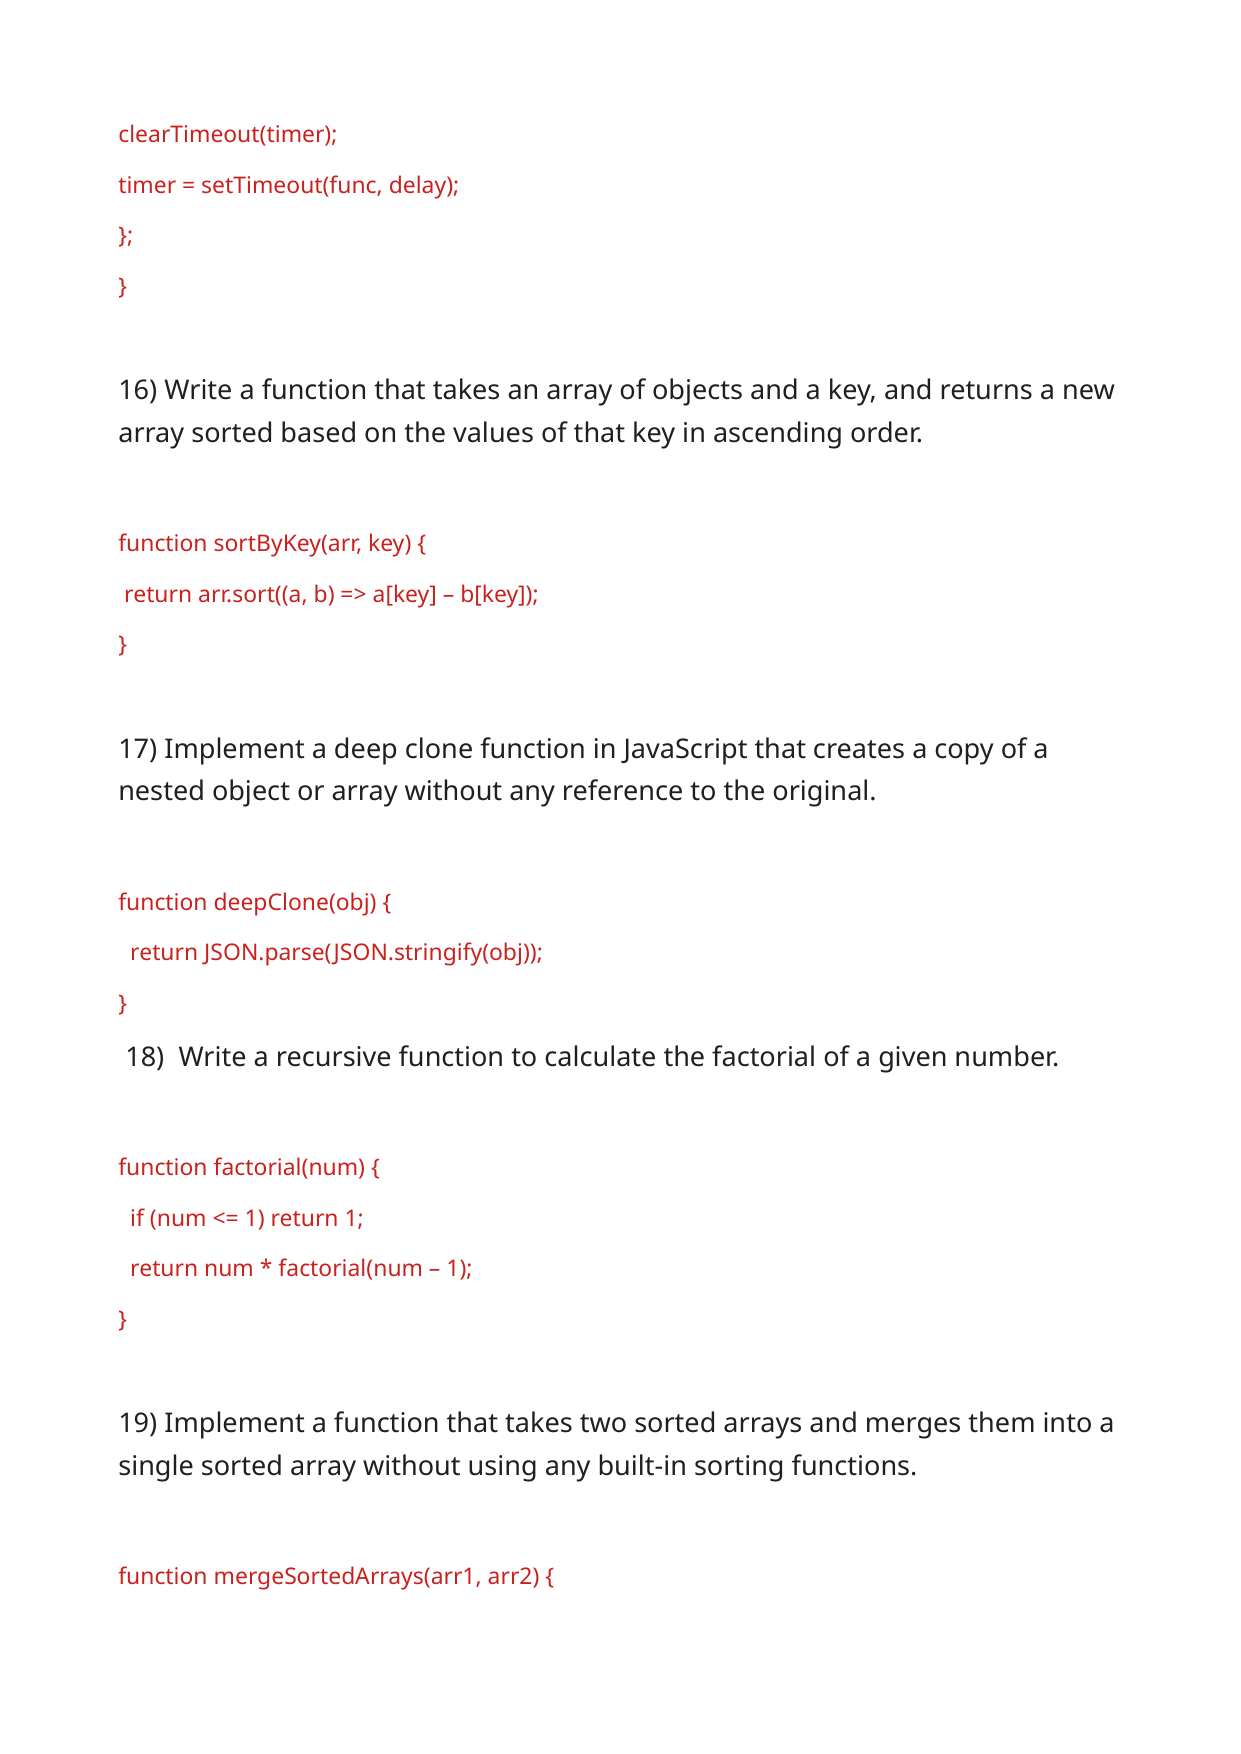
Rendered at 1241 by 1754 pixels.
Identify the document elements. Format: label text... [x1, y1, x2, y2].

text return JSON.parse(JSON.stringify(obj)); [118, 936, 1122, 967]
text function sortByKey(arr, key) { [118, 527, 1122, 558]
text return arr.sort((a, b) => a[key] – b[key]); [118, 578, 1122, 609]
text 18) Write a recursive function to calculate the factorial of a given number. [118, 1037, 1122, 1074]
text function factorial(num) { [118, 1151, 1122, 1182]
text function mergeSortedArrays(arr1, arr2) { [118, 1560, 1122, 1591]
text } [118, 270, 1122, 301]
text clearTimeout(timer); [118, 118, 1122, 149]
text timer = setTimeout(func, delay); [118, 169, 1122, 200]
text 17) Implement a deep clone function in JavaScript that creates a copy of a nested object or array without any reference to the original. [118, 729, 1122, 808]
text function deepClone(obj) { [118, 886, 1122, 917]
text } [118, 1303, 1122, 1334]
text 16) Write a function that takes an array of objects and a key, and returns a new array sorted based on the values of that key in ascending order. [118, 371, 1122, 450]
text 19) Implement a function that takes two sorted arrays and merges them into a single sorted array without using any built-in sorting functions. [118, 1404, 1122, 1483]
text return num * factorial(num – 1); [118, 1252, 1122, 1283]
text } [118, 987, 1122, 1018]
text if (num <= 1) return 1; [118, 1202, 1122, 1233]
text } [118, 628, 1122, 659]
text }; [118, 219, 1122, 250]
